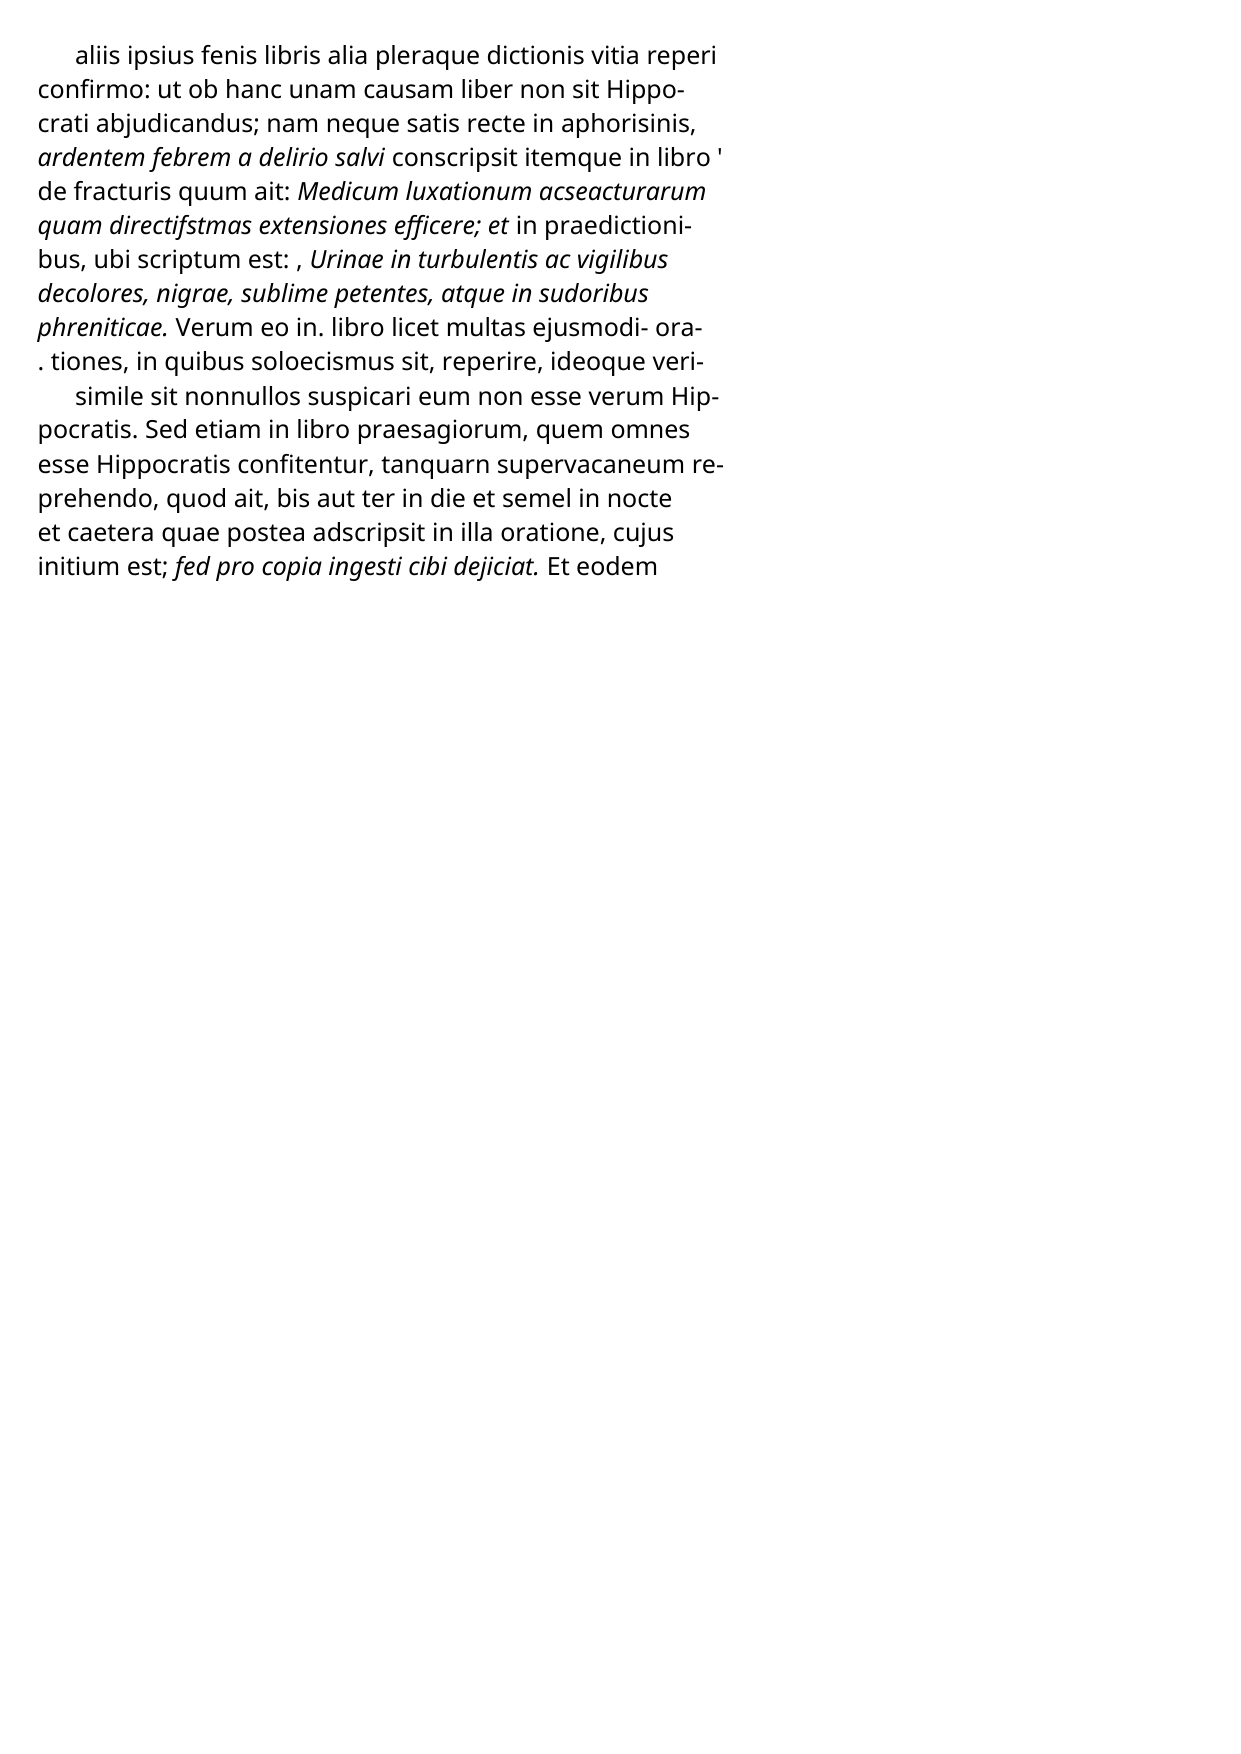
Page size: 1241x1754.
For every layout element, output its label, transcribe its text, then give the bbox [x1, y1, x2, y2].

text aliis ipsius fenis libris alia pleraque dictionis vitia reperi confirmo: ut ob hanc unam causam liber non sit Hippo- crati abjudicandus; nam neque satis recte in aphorisinis, ardentem febrem a delirio salvi conscripsit itemque in libro ' de fracturis quum ait: Medicum luxationum acseacturarum quam directifstmas extensiones efficere; et in praedictioni- bus, ubi scriptum est: , Urinae in turbulentis ac vigilibus decolores, nigrae, sublime petentes, atque in sudoribus phreniticae. Verum eo in. libro licet multas ejusmodi- ora- . tiones, in quibus soloecismus sit, reperire, ideoque veri- [37, 37, 1203, 378]
text simile sit nonnullos suspicari eum non esse verum Hip- pocratis. Sed etiam in libro praesagiorum, quem omnes esse Hippocratis confitentur, tanquarn supervacaneum re- prehendo, quod ait, bis aut ter in die et semel in nocte et caetera quae postea adscripsit in illa oratione, cujus initium est; fed pro copia ingesti cibi dejiciat. Et eodem [37, 378, 1203, 582]
